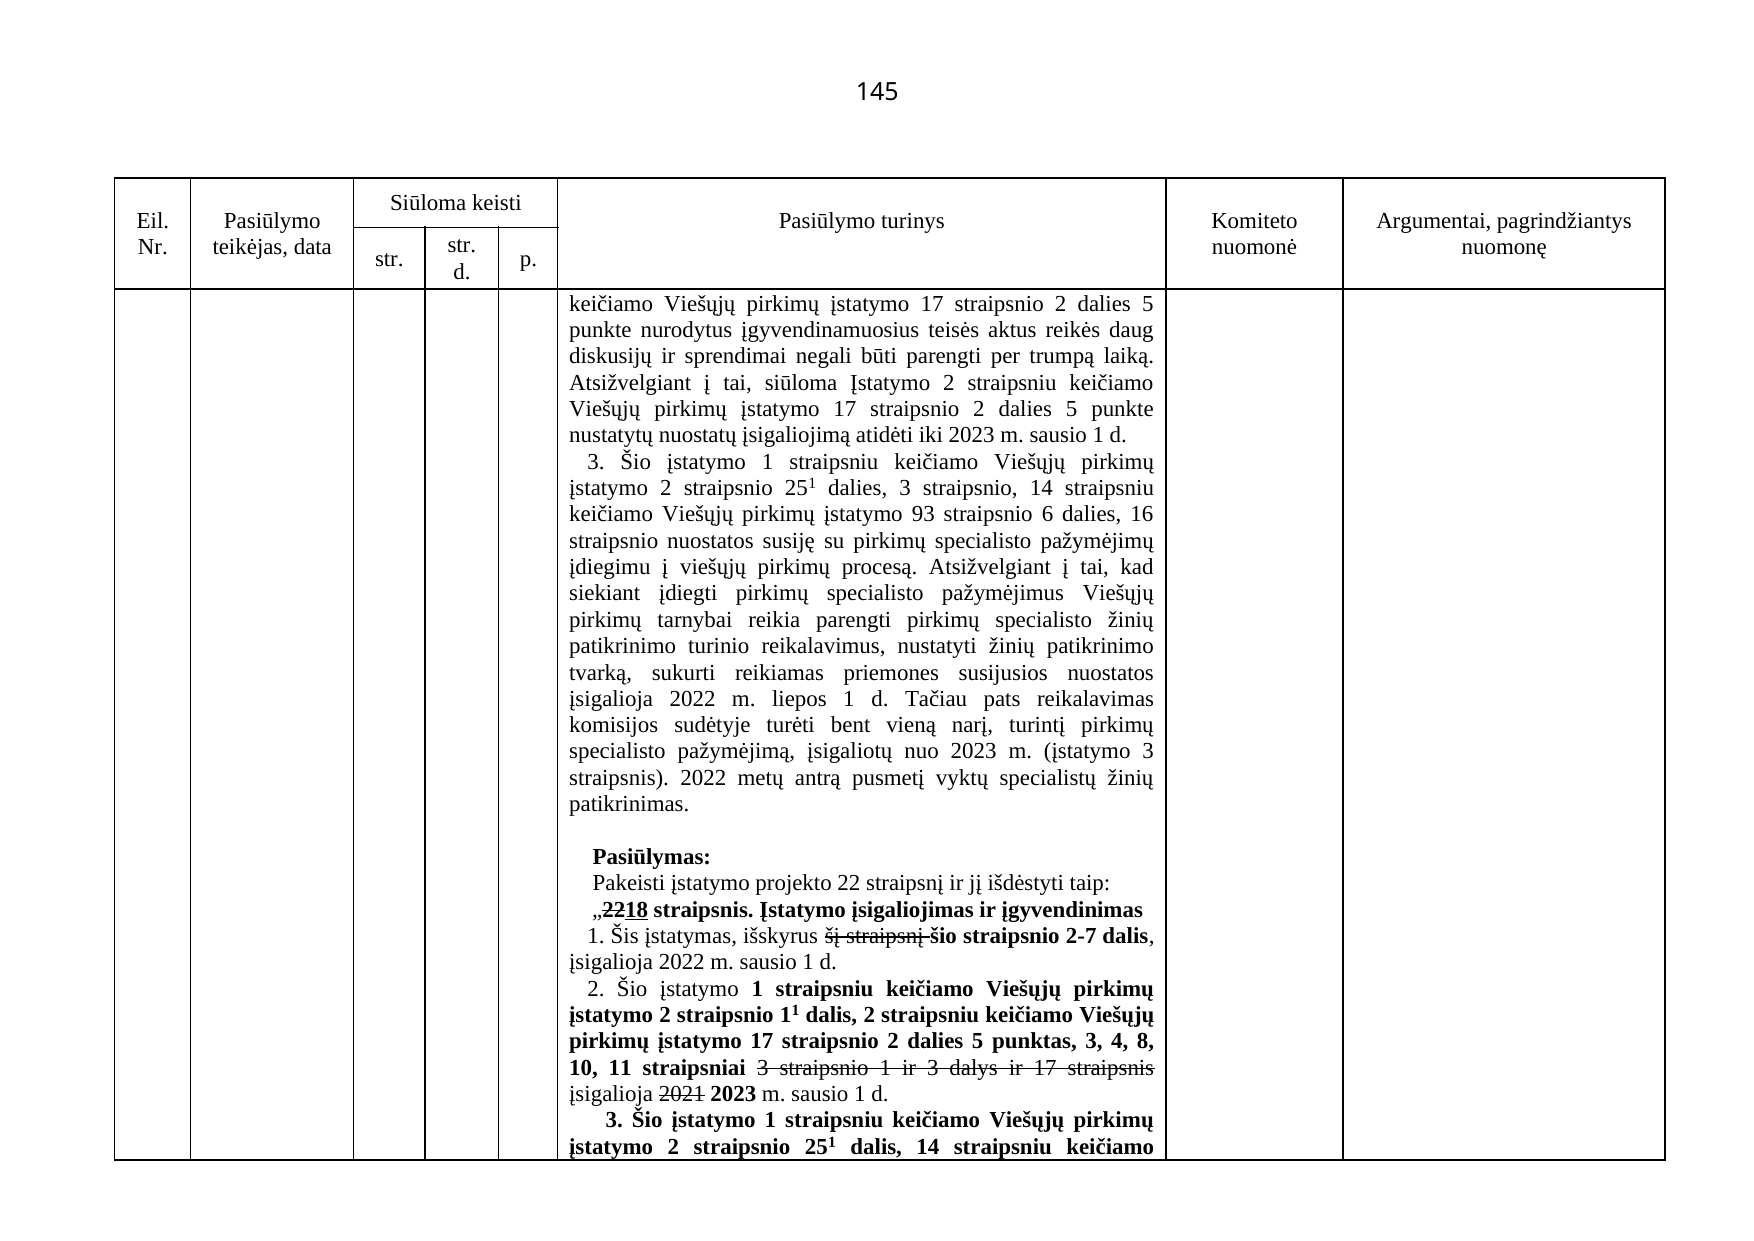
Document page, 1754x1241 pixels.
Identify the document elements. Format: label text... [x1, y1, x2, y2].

table_header Pasiūlymo turinys [558, 179, 1165, 288]
table_header Pasiūlymo teikėjas, data [191, 179, 353, 288]
table_cell [191, 290, 353, 1159]
table_cell p. [499, 228, 557, 288]
table_cell [1344, 290, 1664, 1159]
table_cell [426, 290, 498, 1159]
table_cell keičiamo Viešųjų pirkimų įstatymo 17 straipsnio 2 dalies 5 punkte nurodytus įgyvendinamuosius teisės aktus reikės daug diskusijų ir sprendimai negali būti parengti per trumpą laiką. Atsižvelgiant į tai, siūloma Įstatymo 2 straipsniu keičiamo Viešųjų pirkimų įstatymo 17 straipsnio 2 dalies 5 punkte nustatytų nuostatų įsigaliojimą atidėti iki 2023 m. sausio 1 d. 3. Šio įstatymo 1 straipsniu keičiamo Viešųjų pirkimų įstatymo 2 straipsnio 251 dalies, 3 straipsnio, 14 straipsniu keičiamo Viešųjų pirkimų įstatymo 93 straipsnio 6 dalies, 16 straipsnio nuostatos susiję su pirkimų specialisto pažymėjimų įdiegimu į viešųjų pirkimų procesą. Atsižvelgiant į tai, kad siekiant įdiegti pirkimų specialisto pažymėjimus Viešųjų pirkimų tarnybai reikia parengti pirkimų specialisto žinių patikrinimo turinio reikalavimus, nustatyti žinių patikrinimo tvarką, sukurti reikiamas priemones susijusios nuostatos įsigalioja 2022 m. liepos 1 d. Tačiau pats reikalavimas komisijos sudėtyje turėti bent vieną narį, turintį pirkimų specialisto pažymėjimą, įsigaliotų nuo 2023 m. (įstatymo 3 straipsnis). 2022 metų antrą pusmetį vyktų specialistų žinių patikrinimas. Pasiūlymas: Pakeisti įstatymo projekto 22 straipsnį ir jį išdėstyti taip: „2218 straipsnis. Įstatymo įsigaliojimas ir įgyvendinimas 1. Šis įstatymas, išskyrus šį straipsnį šio straipsnio 2-7 dalis, įsigalioja 2022 m. sausio 1 d. 2. Šio įstatymo 1 straipsniu keičiamo Viešųjų pirkimų įstatymo 2 straipsnio 11 dalis, 2 straipsniu keičiamo Viešųjų pirkimų įstatymo 17 straipsnio 2 dalies 5 punktas, 3, 4, 8, 10, 11 straipsniai 3 straipsnio 1 ir 3 dalys ir 17 straipsnis įsigalioja 2021 2023 m. sausio 1 d. 3. Šio įstatymo 1 straipsniu keičiamo Viešųjų pirkimų įstatymo 2 straipsnio 251 dalis, 14 straipsniu keičiamo [558, 290, 1165, 1159]
table_cell [499, 290, 557, 1159]
table_cell [354, 290, 424, 1159]
table_header Eil. Nr. [115, 179, 190, 288]
table_header Komiteto nuomonė [1167, 179, 1342, 288]
table_cell str. d. [426, 228, 498, 288]
table_cell [115, 290, 190, 1159]
table_header Siūloma keisti [354, 179, 557, 226]
table_cell str. [354, 228, 424, 288]
table_header Argumentai, pagrindžiantys nuomonę [1344, 179, 1664, 288]
table_cell [1167, 290, 1342, 1159]
